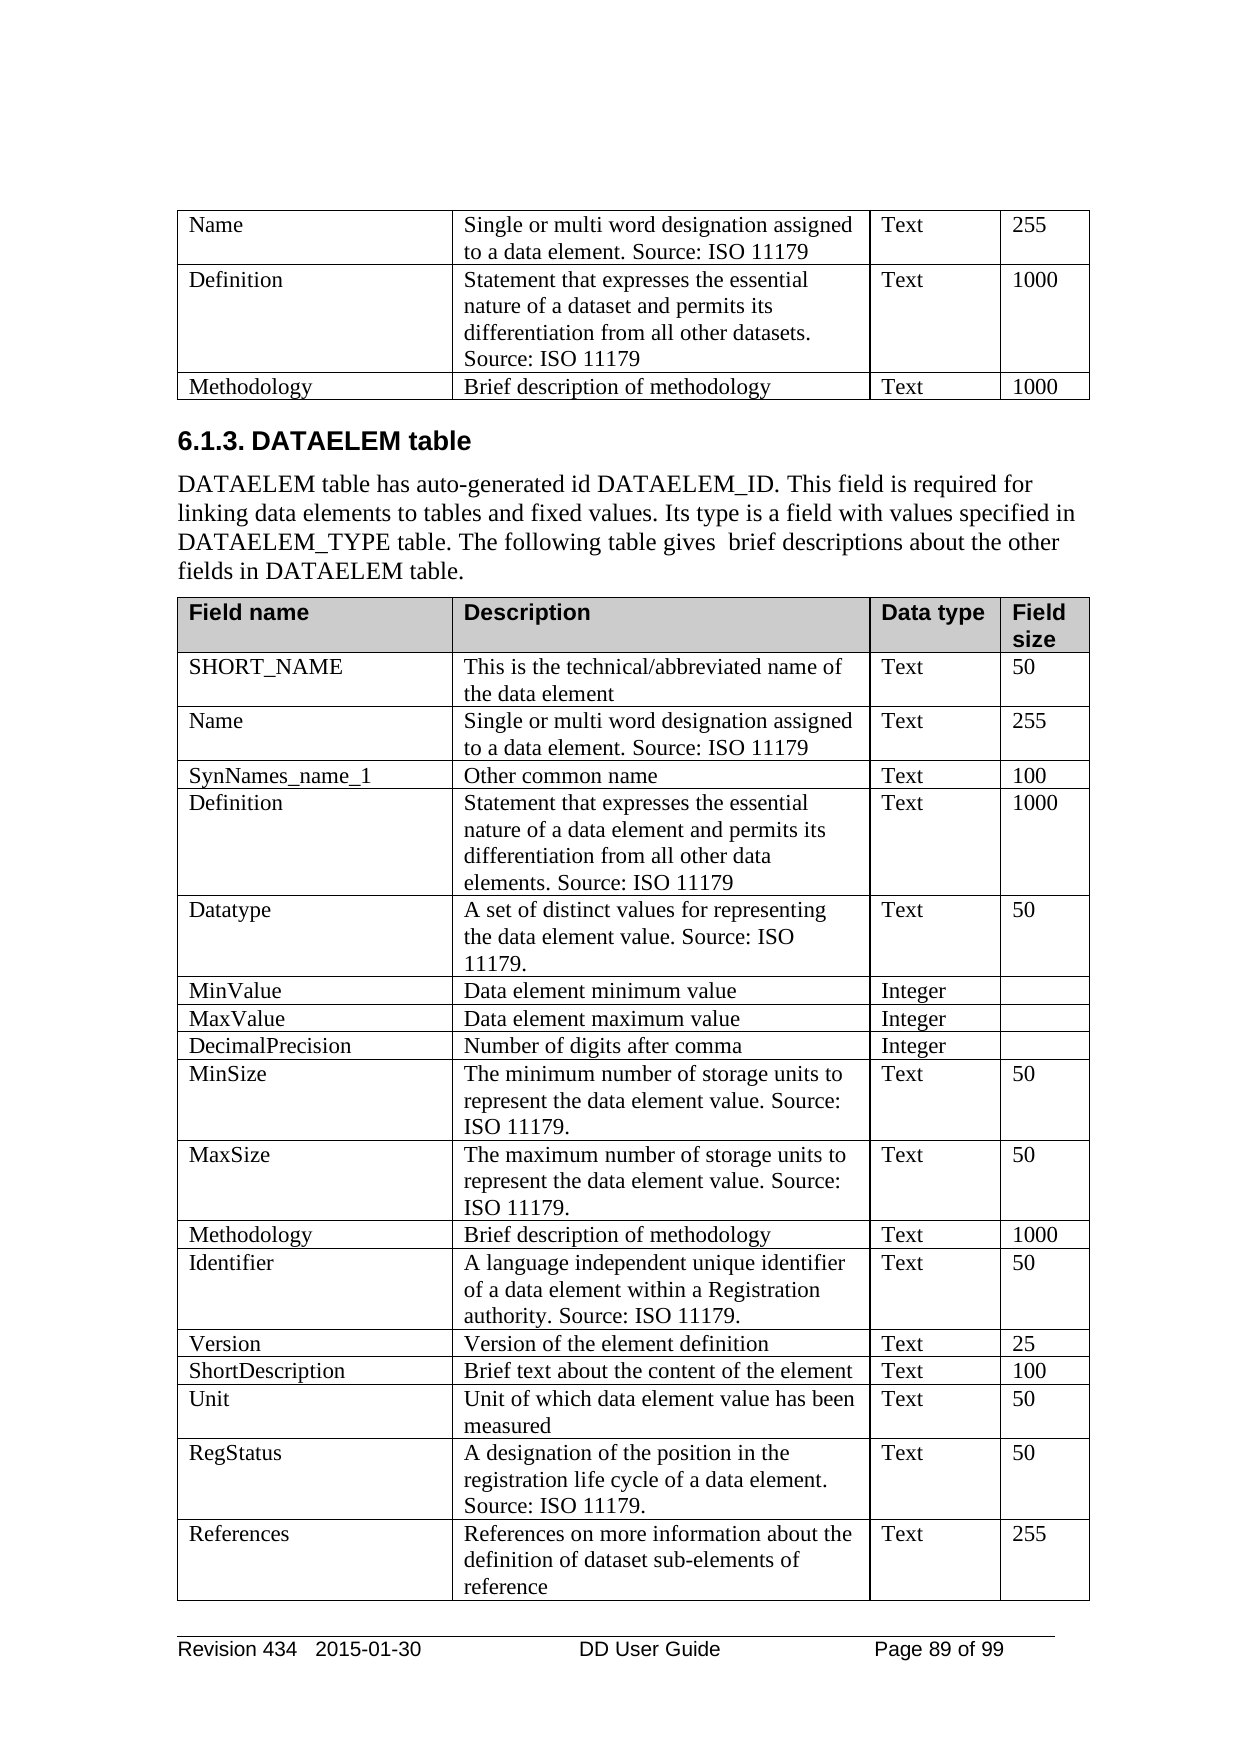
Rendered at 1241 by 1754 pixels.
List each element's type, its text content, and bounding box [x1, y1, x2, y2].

table_header Data type [871, 598, 1000, 652]
table_cell Text [871, 1330, 1000, 1356]
table_cell Datatype [178, 896, 452, 976]
table_cell Single or multi word designation assigned to a data element. Source: ISO 11179 [453, 707, 869, 760]
table_cell This is the technical/abbreviated name of the data element [453, 653, 869, 706]
table_cell Text [871, 373, 1000, 399]
table_cell Methodology [178, 373, 452, 399]
table_cell Text [871, 265, 1000, 372]
table_cell MaxSize [178, 1141, 452, 1220]
table_cell Version [178, 1330, 452, 1356]
table_cell 50 [1001, 1439, 1089, 1519]
table_cell Statement that expresses the essential nature of a dataset and permits its differentiation from all other datasets. Source: ISO 11179 [453, 265, 869, 372]
table_cell Single or multi word designation assigned to a data element. Source: ISO 11179 [453, 211, 869, 264]
table_header Description [453, 598, 869, 652]
table_cell Text [871, 1357, 1000, 1384]
table_cell Integer [871, 1005, 1000, 1031]
table_cell Definition [178, 265, 452, 372]
table_cell 50 [1001, 1060, 1089, 1139]
table_cell Name [178, 707, 452, 760]
table_cell Identifier [178, 1249, 452, 1329]
text DATAELEM table has auto-generated id DATAELEM_ID. This field is required for linking data elements to tables and fixed values. Its type is a field with values specified in DATAELEM_TYPE table. The following table gives brief descriptions about the other fields in DATAELEM table. [177, 469, 1092, 585]
table_cell A set of distinct values for representing the data element value. Source: ISO 11179. [453, 896, 869, 976]
table_cell 1000 [1001, 1221, 1089, 1248]
table_cell A designation of the position in the registration life cycle of a data element. Source: ISO 11179. [453, 1439, 869, 1519]
table_cell SynNames_name_1 [178, 761, 452, 788]
table_cell [1001, 977, 1089, 1004]
table_cell Text [871, 1520, 1000, 1599]
table_cell Brief text about the content of the element [453, 1357, 869, 1384]
table_cell SHORT_NAME [178, 653, 452, 706]
table_cell 50 [1001, 653, 1089, 706]
table_cell 100 [1001, 1357, 1089, 1384]
table_cell [1001, 1005, 1089, 1031]
table_cell Data element minimum value [453, 977, 869, 1004]
table_cell Data element maximum value [453, 1005, 869, 1031]
table_cell 255 [1001, 211, 1089, 264]
table_cell Text [871, 211, 1000, 264]
table_cell Text [871, 707, 1000, 760]
table_header Field size [1001, 598, 1089, 652]
table_cell 1000 [1001, 789, 1089, 895]
table_cell Unit [178, 1385, 452, 1438]
table_cell 50 [1001, 1385, 1089, 1438]
table_cell 100 [1001, 761, 1089, 788]
table_cell Brief description of methodology [453, 373, 869, 399]
table_cell MaxValue [178, 1005, 452, 1031]
table_cell The maximum number of storage units to represent the data element value. Source: ISO 11179. [453, 1141, 869, 1220]
table_cell [1001, 1032, 1089, 1059]
table_cell A language independent unique identifier of a data element within a Registration authority. Source: ISO 11179. [453, 1249, 869, 1329]
table_cell Version of the element definition [453, 1330, 869, 1356]
table_cell Statement that expresses the essential nature of a data element and permits its differentiation from all other data elements. Source: ISO 11179 [453, 789, 869, 895]
table_cell References on more information about the definition of dataset sub-elements of reference [453, 1520, 869, 1599]
table_cell Integer [871, 1032, 1000, 1059]
table_cell Text [871, 789, 1000, 895]
table_header Field name [178, 598, 452, 652]
table_cell Text [871, 1385, 1000, 1438]
table_cell RegStatus [178, 1439, 452, 1519]
table_cell ShortDescription [178, 1357, 452, 1384]
table_cell 25 [1001, 1330, 1089, 1356]
table_cell Integer [871, 977, 1000, 1004]
table_cell Number of digits after comma [453, 1032, 869, 1059]
table_cell 50 [1001, 1141, 1089, 1220]
table_cell Text [871, 896, 1000, 976]
table_cell MinValue [178, 977, 452, 1004]
table_cell Other common name [453, 761, 869, 788]
table_cell Text [871, 1060, 1000, 1139]
table_cell Name [178, 211, 452, 264]
table_cell The minimum number of storage units to represent the data element value. Source: ISO 11179. [453, 1060, 869, 1139]
table_cell 255 [1001, 707, 1089, 760]
table_cell Text [871, 1141, 1000, 1220]
table_cell References [178, 1520, 452, 1599]
subtitle DATAELEM table [177, 425, 1092, 456]
table_cell 50 [1001, 896, 1089, 976]
table_cell 255 [1001, 1520, 1089, 1599]
table_cell Text [871, 1221, 1000, 1248]
table_cell Text [871, 1439, 1000, 1519]
table_cell Brief description of methodology [453, 1221, 869, 1248]
table_cell 50 [1001, 1249, 1089, 1329]
table_cell 1000 [1001, 373, 1089, 399]
table_cell Methodology [178, 1221, 452, 1248]
table_cell Text [871, 761, 1000, 788]
table_cell Text [871, 653, 1000, 706]
table_cell Text [871, 1249, 1000, 1329]
table_cell DecimalPrecision [178, 1032, 452, 1059]
table_cell 1000 [1001, 265, 1089, 372]
table_cell Definition [178, 789, 452, 895]
table_cell MinSize [178, 1060, 452, 1139]
table_cell Unit of which data element value has been measured [453, 1385, 869, 1438]
